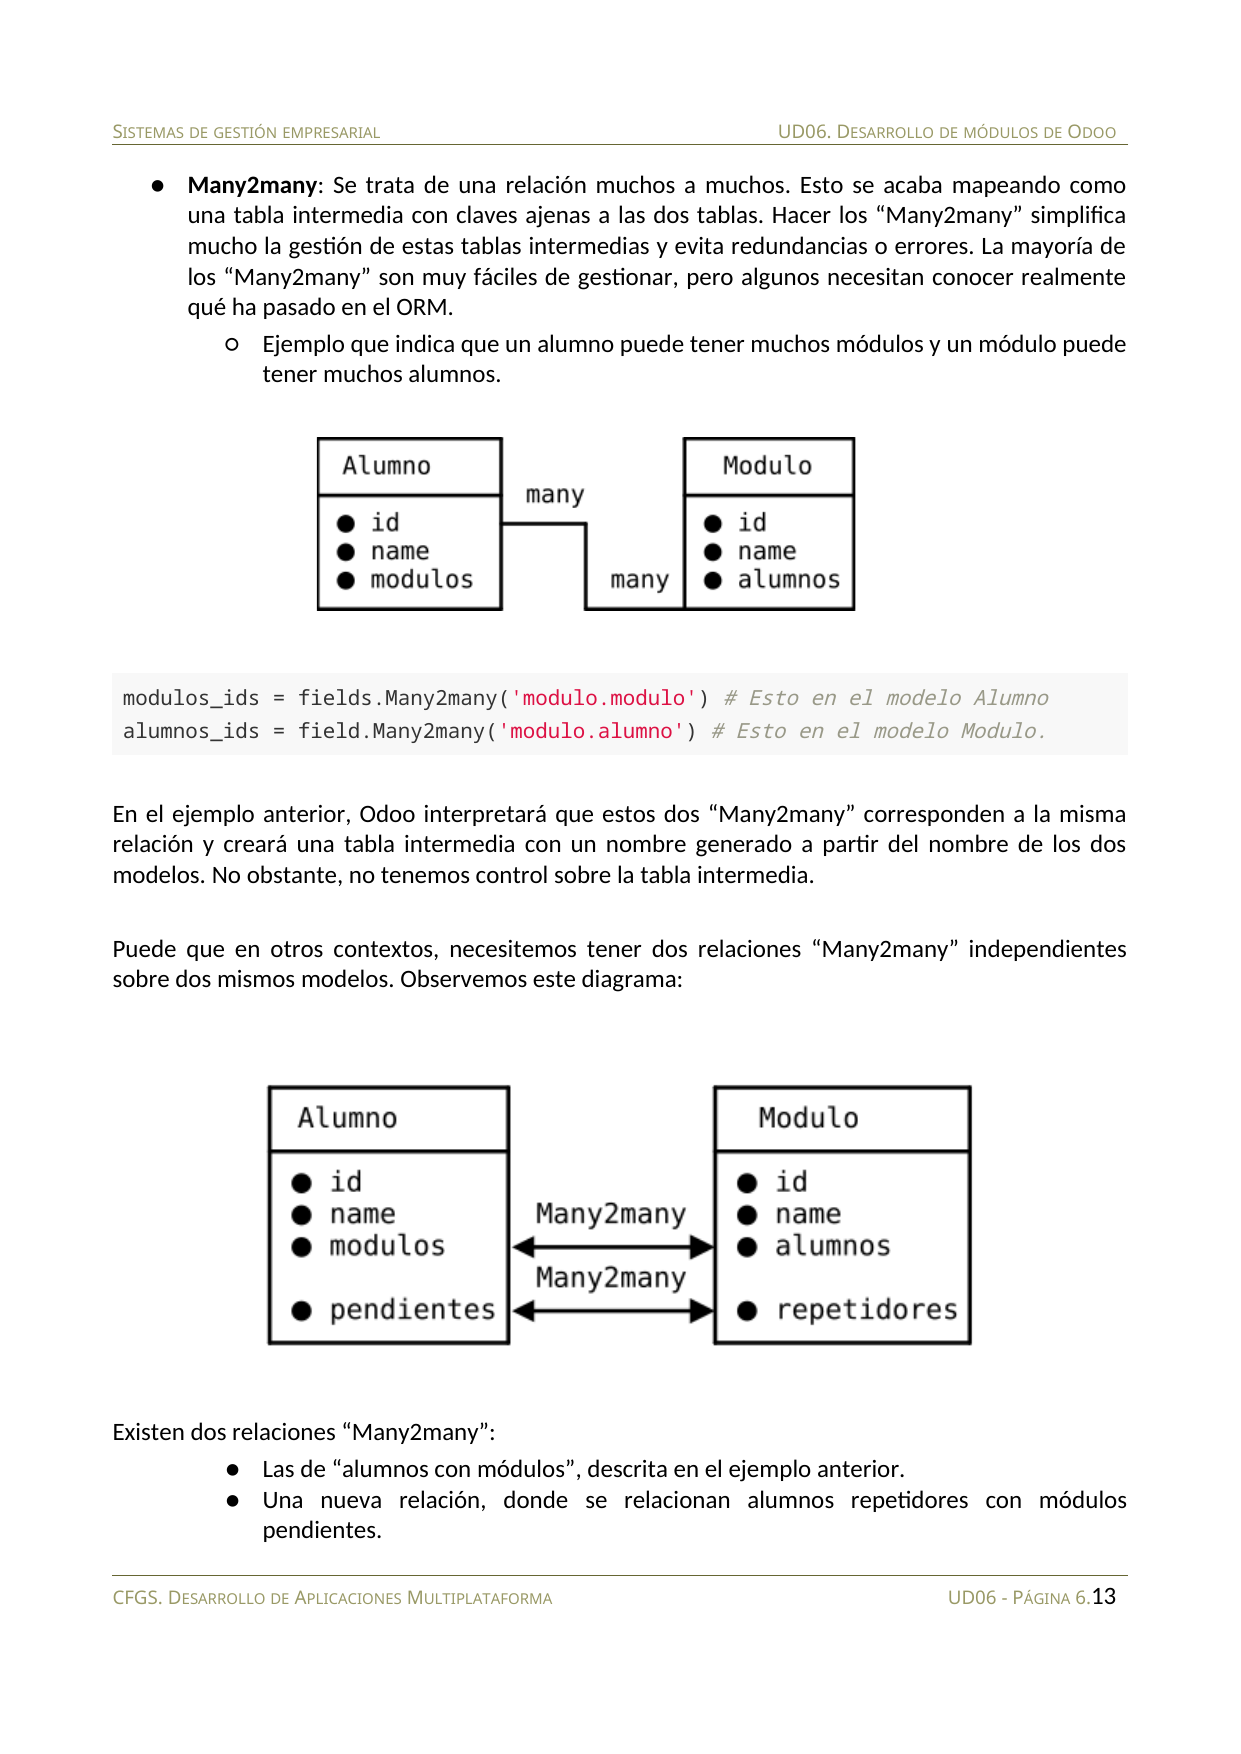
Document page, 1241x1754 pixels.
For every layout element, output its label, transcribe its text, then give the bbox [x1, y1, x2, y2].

list Many2many: Se trata de una relación muchos a muchos. Esto se acaba mapeando como una tabla intermedia con claves ajenas a las dos tablas. Hacer los “Many2many” simplifica mucho la gestión de estas tablas intermedias y evita redundancias o errores. La mayoría de los “Many2many” son muy fáciles de gestionar, pero algunos necesitan conocer realmente qué ha pasado en el ORM. [150, 169, 1128, 322]
table_header modulos_ids = fields.Many2many('modulo.modulo') # Esto en el modelo Alumno alumnos_ids = field.Many2many('modulo.alumno') # Esto en el modelo Modulo. [112, 673, 1128, 755]
text Puede que en otros contextos, necesitemos tener dos relaciones “Many2many” independientes sobre dos mismos modelos. Observemos este diagrama: [112, 933, 1128, 994]
picture [262, 1041, 994, 1391]
list Las de “alumnos con módulos”, descrita en el ejemplo anterior. [225, 1453, 1128, 1484]
text Existen dos relaciones “Many2many”: [112, 1000, 1128, 1447]
list Una nueva relación, donde se relacionan alumnos repetidores con módulos pendientes. [225, 1484, 1128, 1545]
list Ejemplo que indica que un alumno puede tener muchos módulos y un módulo puede tener muchos alumnos. [225, 328, 1128, 389]
text En el ejemplo anterior, Odoo interpretará que estos dos “Many2many” corresponden a la misma relación y creará una tabla intermedia con un nombre generado a partir del nombre de los dos modelos. No obstante, no tenemos control sobre la tabla intermedia. [112, 798, 1128, 889]
picture [316, 437, 856, 611]
